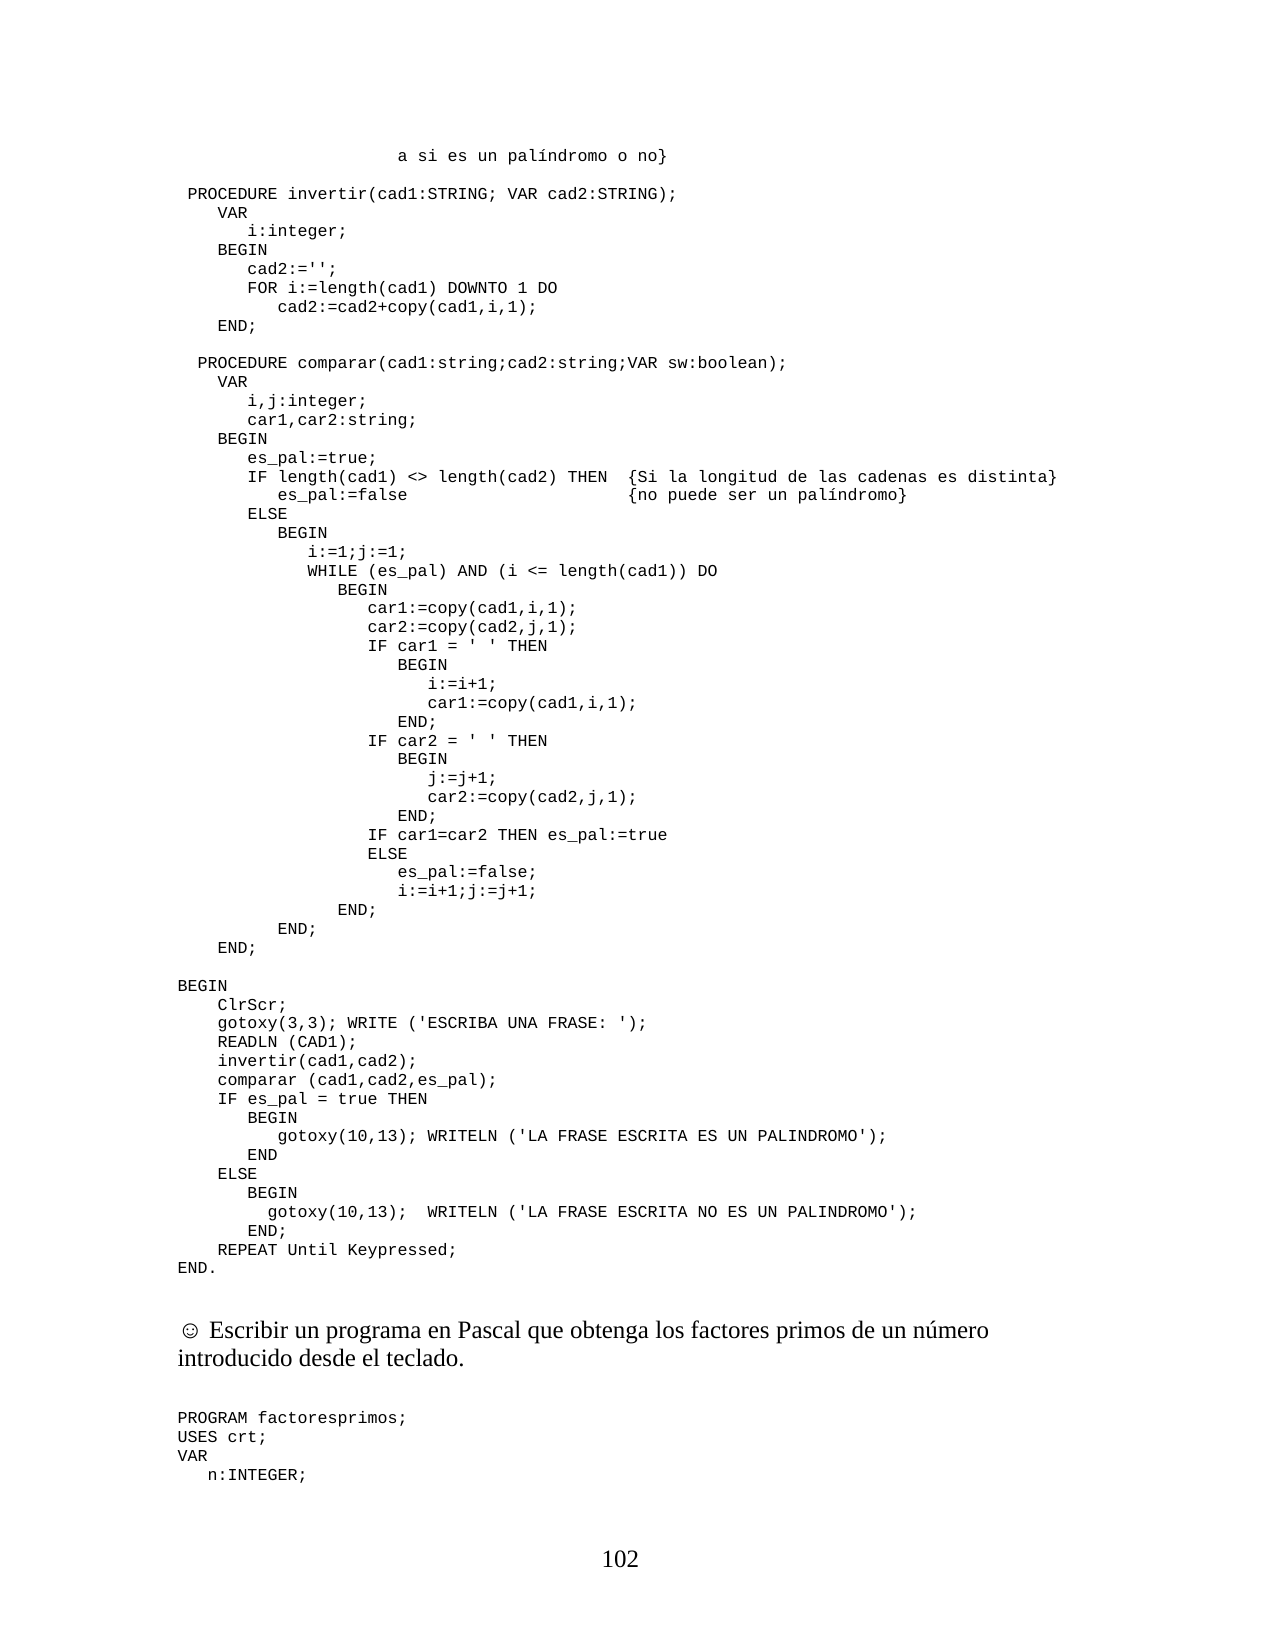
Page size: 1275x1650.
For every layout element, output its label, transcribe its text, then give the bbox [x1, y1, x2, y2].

text gotoxy(10,13); WRITELN ('LA FRASE ESCRITA ES UN PALINDROMO'); [177, 1128, 1098, 1147]
text READLN (CAD1); [177, 1034, 1098, 1053]
text i:=i+1;j:=j+1; [177, 883, 1098, 902]
text END; [177, 939, 1098, 958]
text i,j:integer; [177, 393, 1098, 412]
text IF car1 = ' ' THEN [177, 638, 1098, 657]
text VAR [177, 374, 1098, 393]
text PROCEDURE comparar(cad1:string;cad2:string;VAR sw:boolean); [177, 355, 1098, 374]
text BEGIN [177, 525, 1098, 543]
text END; [177, 807, 1098, 826]
text BEGIN [177, 657, 1098, 676]
text BEGIN [177, 977, 1098, 996]
text i:=1;j:=1; [177, 543, 1098, 562]
text BEGIN [177, 430, 1098, 449]
text ELSE [177, 1166, 1098, 1184]
text REPEAT Until Keypressed; [177, 1241, 1098, 1260]
text gotoxy(10,13); WRITELN ('LA FRASE ESCRITA NO ES UN PALINDROMO'); [177, 1203, 1098, 1222]
text n:INTEGER; [177, 1466, 1098, 1485]
text PROCEDURE invertir(cad1:STRING; VAR cad2:STRING); [177, 185, 1098, 204]
text ELSE [177, 845, 1098, 864]
text es_pal:=false {no puede ser un palíndromo} [177, 487, 1098, 506]
text IF car1=car2 THEN es_pal:=true [177, 826, 1098, 845]
text introducido desde el teclado. [177, 1344, 1098, 1372]
text IF car2 = ' ' THEN [177, 732, 1098, 751]
text IF es_pal = true THEN [177, 1090, 1098, 1109]
text es_pal:=true; [177, 449, 1098, 468]
text invertir(cad1,cad2); [177, 1053, 1098, 1071]
text FOR i:=length(cad1) DOWNTO 1 DO [177, 279, 1098, 298]
text END [177, 1147, 1098, 1166]
text PROGRAM factoresprimos; [177, 1410, 1098, 1428]
text BEGIN [177, 1184, 1098, 1203]
text ELSE [177, 506, 1098, 525]
text USES crt; [177, 1428, 1098, 1447]
text END; [177, 902, 1098, 921]
text END; [177, 713, 1098, 732]
text car1,car2:string; [177, 412, 1098, 430]
text VAR [177, 1447, 1098, 1466]
text j:=j+1; [177, 770, 1098, 789]
text END; [177, 317, 1098, 336]
text END. [177, 1260, 1098, 1279]
text WHILE (es_pal) AND (i <= length(cad1)) DO [177, 562, 1098, 581]
text END; [177, 1222, 1098, 1241]
text i:=i+1; [177, 676, 1098, 694]
text BEGIN [177, 751, 1098, 770]
text BEGIN [177, 581, 1098, 600]
text cad2:=''; [177, 261, 1098, 279]
text es_pal:=false; [177, 864, 1098, 883]
text ClrScr; [177, 996, 1098, 1015]
text i:integer; [177, 223, 1098, 242]
text car2:=copy(cad2,j,1); [177, 619, 1098, 638]
text VAR [177, 204, 1098, 223]
text cad2:=cad2+copy(cad1,i,1); [177, 298, 1098, 317]
text car2:=copy(cad2,j,1); [177, 789, 1098, 807]
text IF length(cad1) <> length(cad2) THEN {Si la longitud de las cadenas es distinta} [177, 468, 1098, 487]
text a si es un palíndromo o no} [177, 148, 1098, 166]
text gotoxy(3,3); WRITE ('ESCRIBA UNA FRASE: '); [177, 1015, 1098, 1034]
text BEGIN [177, 242, 1098, 261]
text ☺ Escribir un programa en Pascal que obtenga los factores primos de un número [177, 1317, 1098, 1344]
text comparar (cad1,cad2,es_pal); [177, 1071, 1098, 1090]
text END; [177, 921, 1098, 939]
text car1:=copy(cad1,i,1); [177, 600, 1098, 619]
text BEGIN [177, 1109, 1098, 1128]
text car1:=copy(cad1,i,1); [177, 694, 1098, 713]
